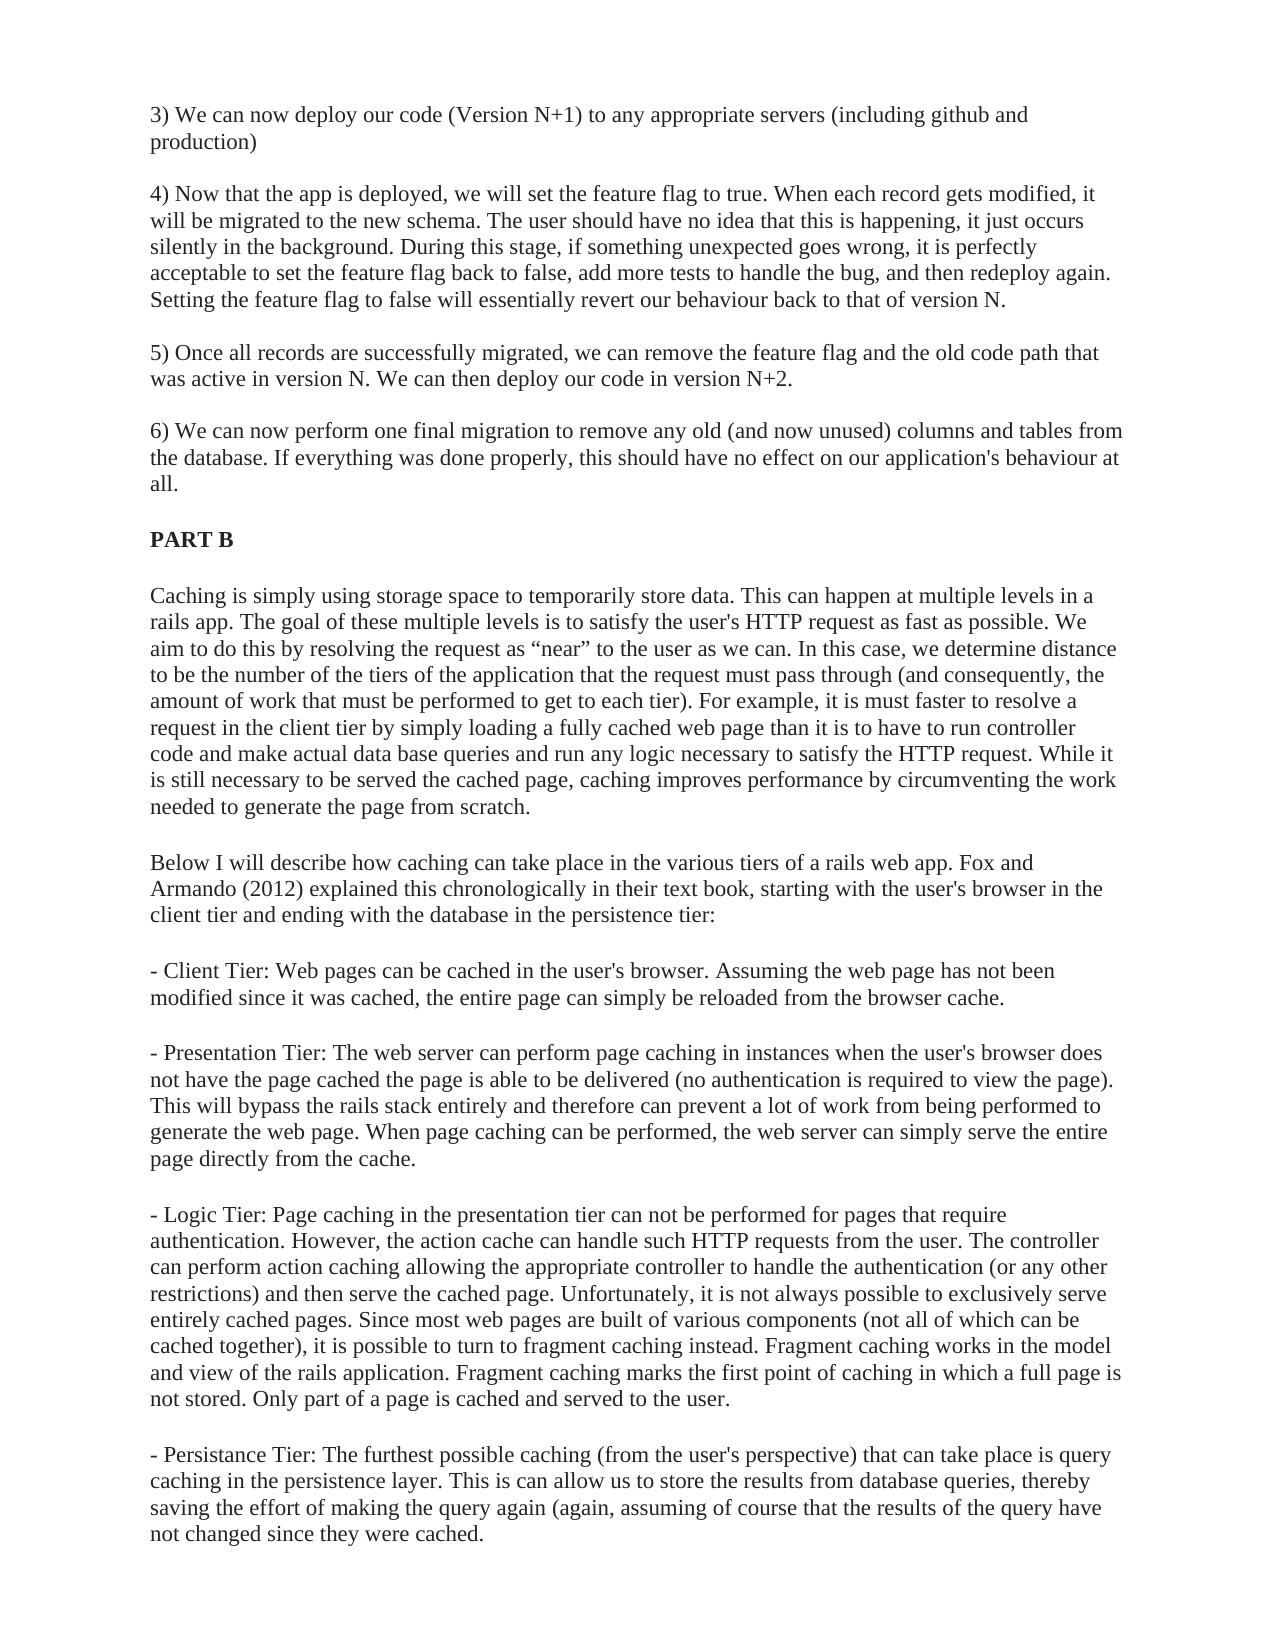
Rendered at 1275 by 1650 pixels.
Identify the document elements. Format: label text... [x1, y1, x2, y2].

text Caching is simply using storage space to temporarily store data. This can happen at multiple levels in a rails app. The goal of these multiple levels is to satisfy the user's HTTP request as fast as possible. We aim to do this by resolving the request as “near” to the user as we can. In this case, we determine distance to be the number of the tiers of the application that the request must pass through (and consequently, the amount of work that must be performed to get to each tier). For example, it is must faster to resolve a request in the client tier by simply loading a fully cached web page than it is to have to run controller code and make actual data base queries and run any logic necessary to satisfy the HTTP request. While it is still necessary to be served the cached page, caching improves performance by circumventing the work needed to generate the page from scratch. [150, 582, 1125, 819]
text - Persistance Tier: The furthest possible caching (from the user's perspective) that can take place is query caching in the persistence layer. This is can allow us to store the results from database queries, thereby saving the effort of making the query again (again, assuming of course that the results of the query have not changed since they were cached. [150, 1441, 1125, 1546]
text - Client Tier: Web pages can be cached in the user's browser. Assuming the web page has not been modified since it was cached, the entire page can simply be reloaded from the browser cache. [150, 957, 1125, 1010]
text 3) We can now deploy our code (Version N+1) to any appropriate servers (including github and production) 4) Now that the app is deployed, we will set the feature flag to true. When each record gets modified, it will be migrated to the new schema. The user should have no idea that this is happening, it just occurs silently in the background. During this stage, if something unexpected goes wrong, it is perfectly acceptable to set the feature flag back to false, add more tests to handle the bug, and then redeploy again. Setting the feature flag to false will essentially revert our behaviour back to that of version N. 5) Once all records are successfully migrated, we can remove the feature flag and the old code path that was active in version N. We can then deploy our code in version N+2. 6) We can now perform one final migration to remove any old (and now unused) columns and tables from the database. If everything was done properly, this should have no effect on our application's behaviour at all. [150, 75, 1125, 497]
text - Logic Tier: Page caching in the presentation tier can not be performed for pages that require authentication. However, the action cache can handle such HTTP requests from the user. The controller can perform action caching allowing the appropriate controller to handle the authentication (or any other restrictions) and then serve the cached page. Unfortunately, it is not always possible to exclusively serve entirely cached pages. Since most web pages are built of various components (not all of which can be cached together), it is possible to turn to fragment caching instead. Fragment caching works in the model and view of the rails application. Fragment caching marks the first point of caching in which a full page is not stored. Only part of a page is cached and served to the user. [150, 1201, 1125, 1411]
text PART B [150, 526, 1125, 552]
text Below I will describe how caching can take place in the various tiers of a rails web app. Fox and Armando (2012) explained this chronologically in their text book, starting with the user's browser in the client tier and ending with the database in the persistence tier: [150, 849, 1125, 928]
text - Presentation Tier: The web server can perform page caching in instances when the user's browser does not have the page cached the page is able to be delivered (no authentication is required to view the page). This will bypass the rails stack entirely and therefore can prevent a lot of work from being performed to generate the web page. When page caching can be performed, the web server can simply serve the entire page directly from the cache. [150, 1039, 1125, 1171]
